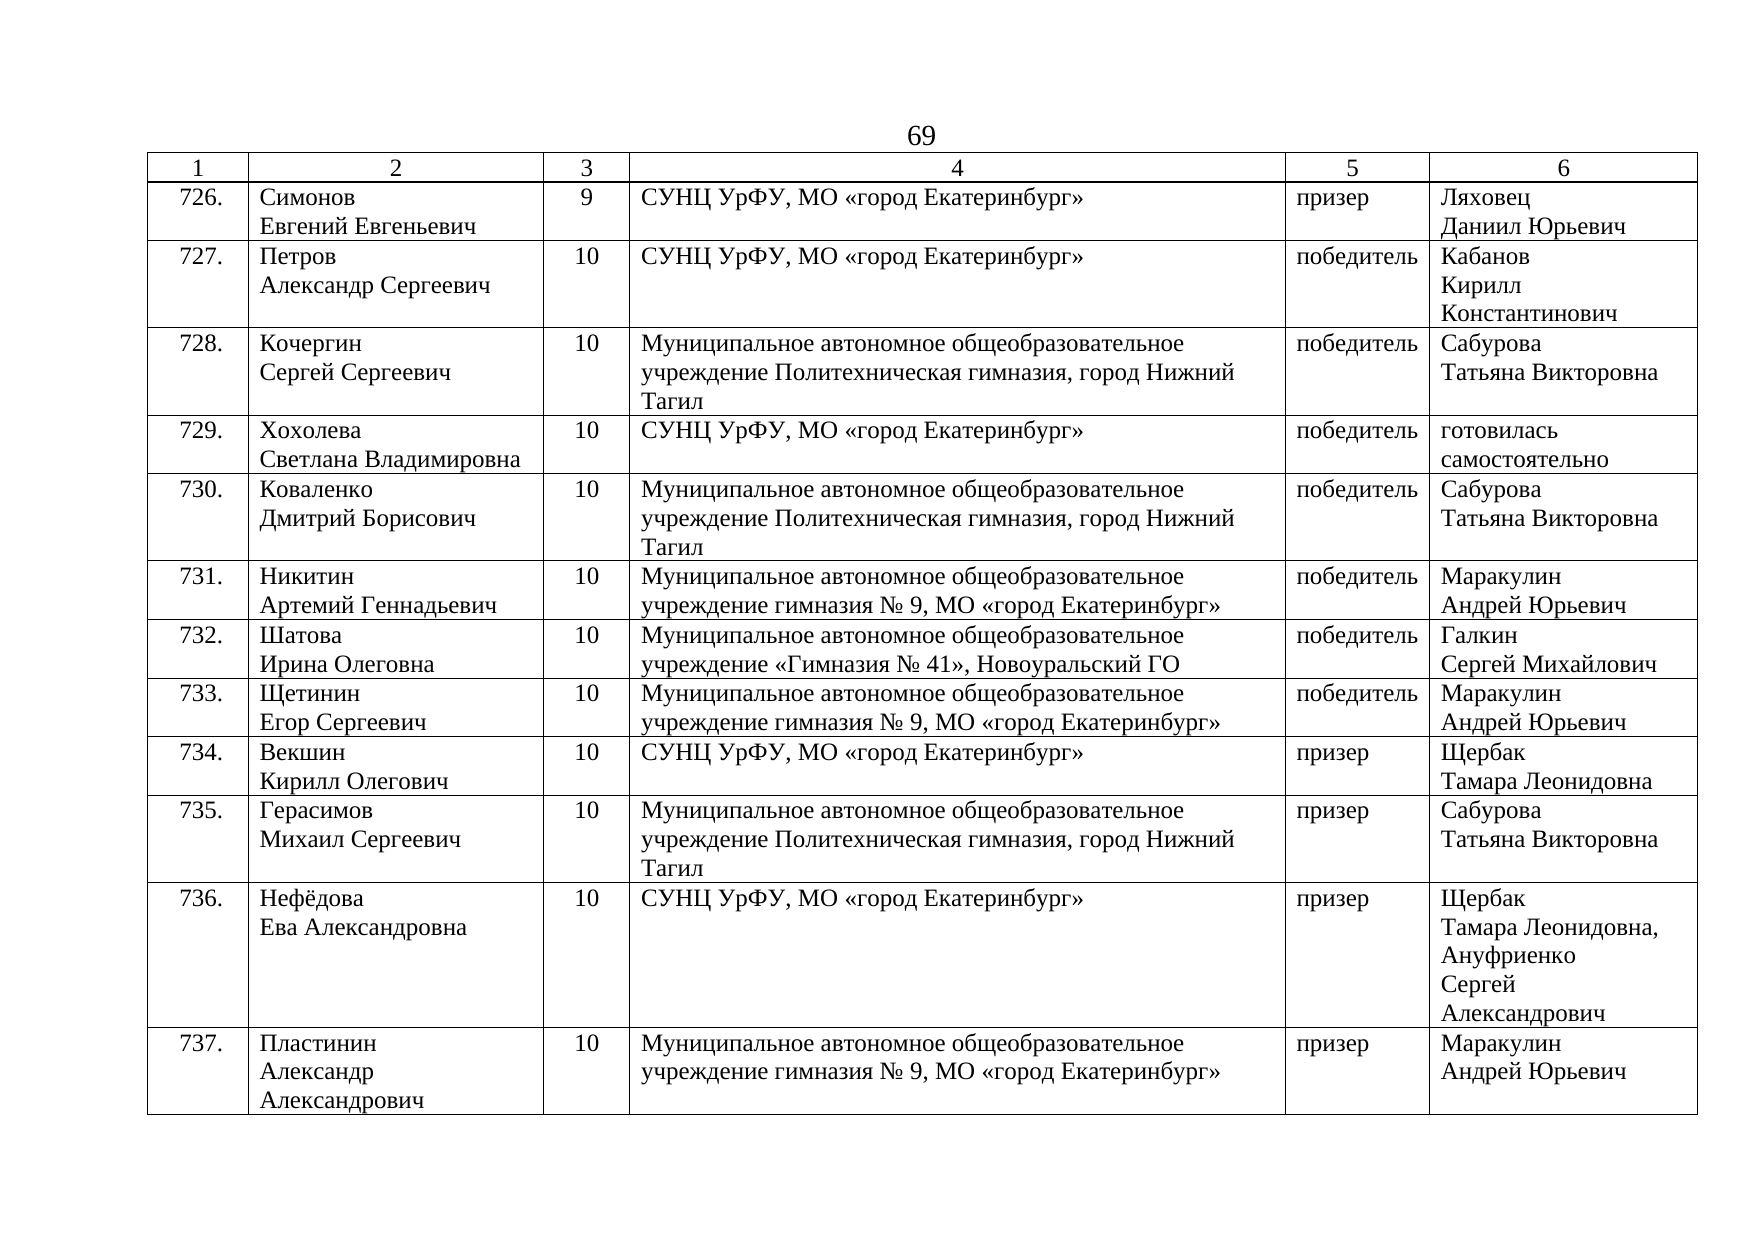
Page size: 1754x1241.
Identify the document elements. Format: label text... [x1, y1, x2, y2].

table_cell Кабанов Кирилл Константинович [1430, 241, 1697, 327]
table_cell [148, 416, 248, 473]
table_cell Галкин Сергей Михайлович [1430, 620, 1697, 677]
table_cell 10 [544, 561, 629, 619]
table_cell 10 [544, 737, 629, 794]
table_cell Щербак Тамара Леонидовна, Ануфриенко Сергей Александрович [1430, 883, 1697, 1027]
table_cell СУНЦ УрФУ, МО «город Екатеринбург» [630, 241, 1285, 327]
table_cell Муниципальное автономное общеобразовательное учреждение «Гимназия № 41», Новоуральский ГО [630, 620, 1285, 677]
table_cell призер [1286, 883, 1429, 1027]
table_cell победитель [1286, 474, 1429, 560]
table_cell [148, 796, 248, 882]
table_header 2 [249, 153, 543, 181]
table_cell [148, 737, 248, 794]
table_cell Сабурова Татьяна Викторовна [1430, 474, 1697, 560]
table_cell Маракулин Андрей Юрьевич [1430, 561, 1697, 619]
table_cell Маракулин Андрей Юрьевич [1430, 1028, 1697, 1114]
table_cell Герасимов Михаил Сергеевич [249, 796, 543, 882]
table_cell Шатова Ирина Олеговна [249, 620, 543, 677]
table_cell 10 [544, 796, 629, 882]
table_header 6 [1430, 153, 1697, 181]
table_cell призер [1286, 737, 1429, 794]
table_cell Щетинин Егор Сергеевич [249, 679, 543, 736]
table_cell Щербак Тамара Леонидовна [1430, 737, 1697, 794]
table_cell Никитин Артемий Геннадьевич [249, 561, 543, 619]
table_cell Пластинин Александр Александрович [249, 1028, 543, 1114]
table_cell Сабурова Татьяна Викторовна [1430, 796, 1697, 882]
table_header 5 [1286, 153, 1429, 181]
table_cell Ляховец Даниил Юрьевич [1430, 183, 1697, 240]
table_header 3 [544, 153, 629, 181]
table_cell [148, 474, 248, 560]
table_cell СУНЦ УрФУ, МО «город Екатеринбург» [630, 183, 1285, 240]
table_cell призер [1286, 796, 1429, 882]
table_cell Муниципальное автономное общеобразовательное учреждение Политехническая гимназия, город Нижний Тагил [630, 474, 1285, 560]
table_header 1 [148, 153, 248, 181]
table_cell победитель [1286, 328, 1429, 414]
table_cell 10 [544, 328, 629, 414]
table_cell Векшин Кирилл Олегович [249, 737, 543, 794]
table_cell 9 [544, 183, 629, 240]
table_cell Муниципальное автономное общеобразовательное учреждение Политехническая гимназия, город Нижний Тагил [630, 328, 1285, 414]
table_cell Сабурова Татьяна Викторовна [1430, 328, 1697, 414]
table_cell [148, 620, 248, 677]
table_cell 10 [544, 416, 629, 473]
table_cell [148, 883, 248, 1027]
table_cell Маракулин Андрей Юрьевич [1430, 679, 1697, 736]
table_cell победитель [1286, 241, 1429, 327]
table_cell 10 [544, 620, 629, 677]
table_cell Муниципальное автономное общеобразовательное учреждение гимназия № 9, МО «город Екатеринбург» [630, 561, 1285, 619]
table_cell Муниципальное автономное общеобразовательное учреждение гимназия № 9, МО «город Екатеринбург» [630, 679, 1285, 736]
table_cell победитель [1286, 679, 1429, 736]
table_cell Симонов Евгений Евгеньевич [249, 183, 543, 240]
table_cell 10 [544, 474, 629, 560]
table_cell Муниципальное автономное общеобразовательное учреждение Политехническая гимназия, город Нижний Тагил [630, 796, 1285, 882]
table_cell Коваленко Дмитрий Борисович [249, 474, 543, 560]
table_cell призер [1286, 1028, 1429, 1114]
table_cell [148, 241, 248, 327]
table_cell победитель [1286, 416, 1429, 473]
table_cell СУНЦ УрФУ, МО «город Екатеринбург» [630, 416, 1285, 473]
table_cell Хохолева Светлана Владимировна [249, 416, 543, 473]
table_cell [148, 328, 248, 414]
table_cell СУНЦ УрФУ, МО «город Екатеринбург» [630, 883, 1285, 1027]
table_cell СУНЦ УрФУ, МО «город Екатеринбург» [630, 737, 1285, 794]
table_cell Петров Александр Сергеевич [249, 241, 543, 327]
table_cell 10 [544, 679, 629, 736]
table_cell [148, 1028, 248, 1114]
table_cell 10 [544, 883, 629, 1027]
table_cell Муниципальное автономное общеобразовательное учреждение гимназия № 9, МО «город Екатеринбург» [630, 1028, 1285, 1114]
table_cell [148, 183, 248, 240]
table_header 4 [630, 153, 1285, 181]
table_cell победитель [1286, 620, 1429, 677]
table_cell Нефёдова Ева Александровна [249, 883, 543, 1027]
table_cell [148, 561, 248, 619]
table_cell 10 [544, 241, 629, 327]
table_cell готовилась самостоятельно [1430, 416, 1697, 473]
table_cell призер [1286, 183, 1429, 240]
table_cell победитель [1286, 561, 1429, 619]
table_cell [148, 679, 248, 736]
table_cell 10 [544, 1028, 629, 1114]
table_cell Кочергин Сергей Сергеевич [249, 328, 543, 414]
